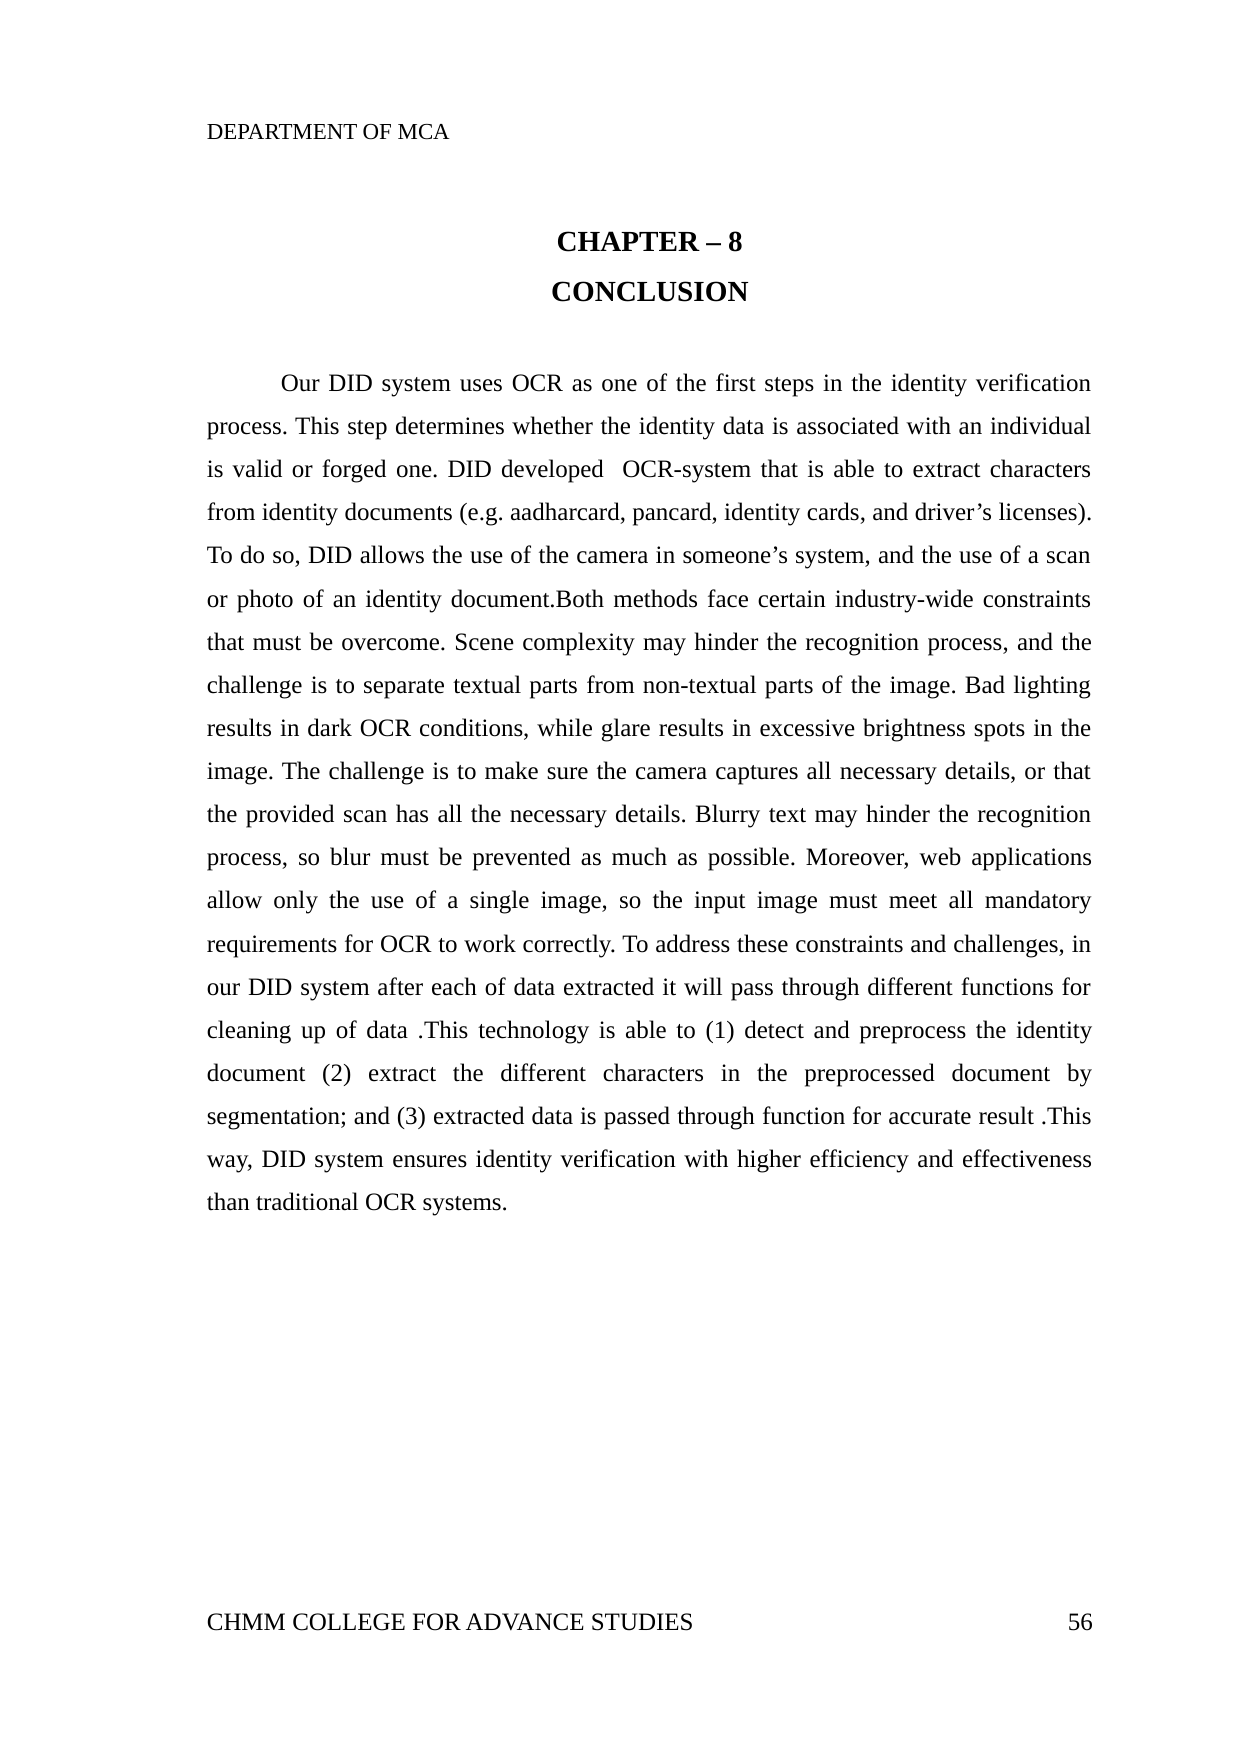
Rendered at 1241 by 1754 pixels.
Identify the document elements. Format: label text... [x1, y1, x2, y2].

text CONCLUSION [207, 274, 1093, 308]
text CHAPTER – 8 [207, 224, 1093, 258]
text Our DID system uses OCR as one of the first steps in the identity verification process. This step determines whether the identity data is associated with an individual is valid or forged one. DID developed OCR-system that is able to extract characters from identity documents (e.g. aadharcard, pancard, identity cards, and driver’s licenses). To do so, DID allows the use of the camera in someone’s system, and the use of a scan or photo of an identity document.Both methods face certain industry-wide constraints that must be overcome. Scene complexity may hinder the recognition process, and the challenge is to separate textual parts from non-textual parts of the image. Bad lighting results in dark OCR conditions, while glare results in excessive brightness spots in the image. The challenge is to make sure the camera captures all necessary details, or that the provided scan has all the necessary details. Blurry text may hinder the recognition process, so blur must be prevented as much as possible. Moreover, web applications allow only the use of a single image, so the input image must meet all mandatory requirements for OCR to work correctly. To address these constraints and challenges, in our DID system after each of data extracted it will pass through different functions for cleaning up of data .This technology is able to (1) detect and preprocess the identity document (2) extract the different characters in the preprocessed document by segmentation; and (3) extracted data is passed through function for accurate result .This way, DID system ensures identity verification with higher efficiency and effectiveness than traditional OCR systems. [207, 368, 1093, 1216]
